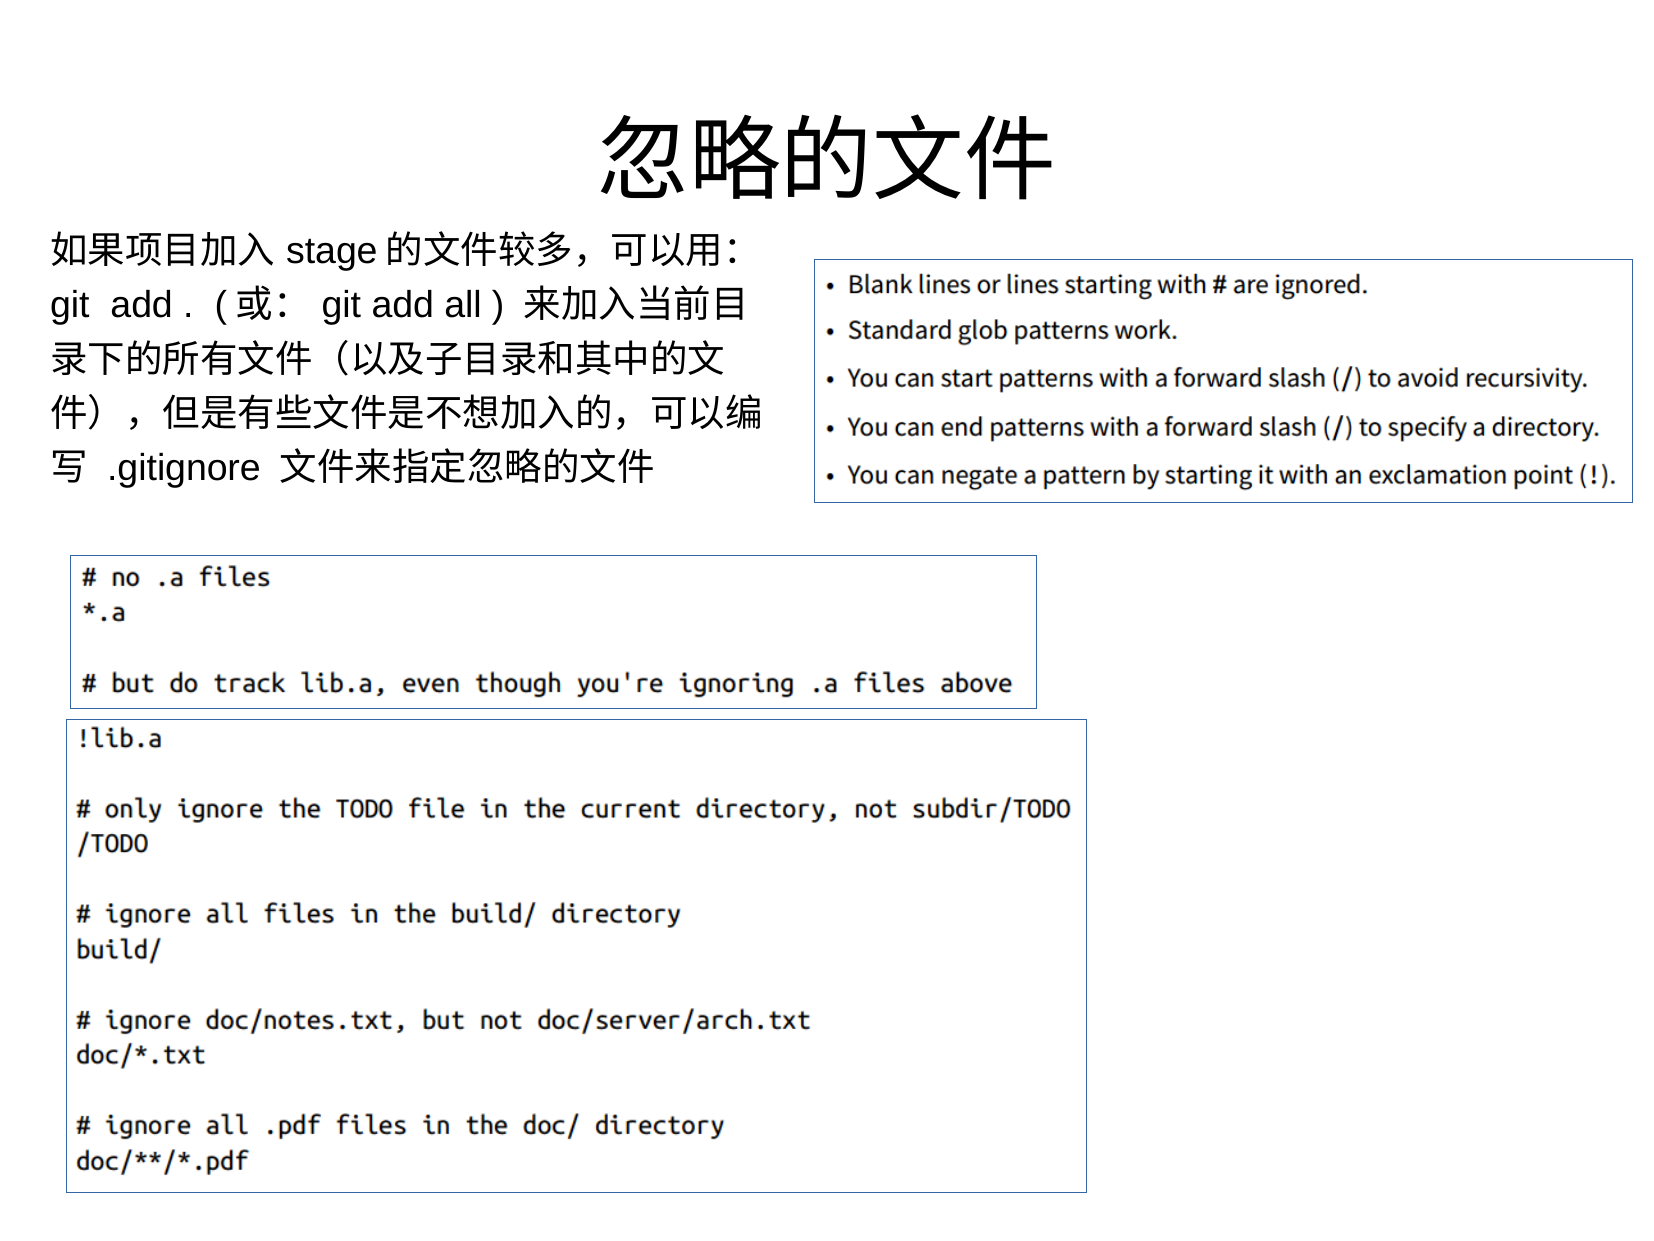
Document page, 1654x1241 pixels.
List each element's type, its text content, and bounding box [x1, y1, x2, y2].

picture [814, 259, 1633, 503]
text_box 如果项目加入stage的文件较多，可以用： git add . (或：git add all ) 来加入当前目录下的所有文件（以及子目录和其中的文件），但是有些文件是不想加入的，可以编写 .gitignore 文件来指定忽略的文件 [35, 212, 792, 505]
title 忽略的文件 [82, 49, 1571, 257]
picture [70, 555, 1037, 709]
picture [66, 719, 1087, 1193]
